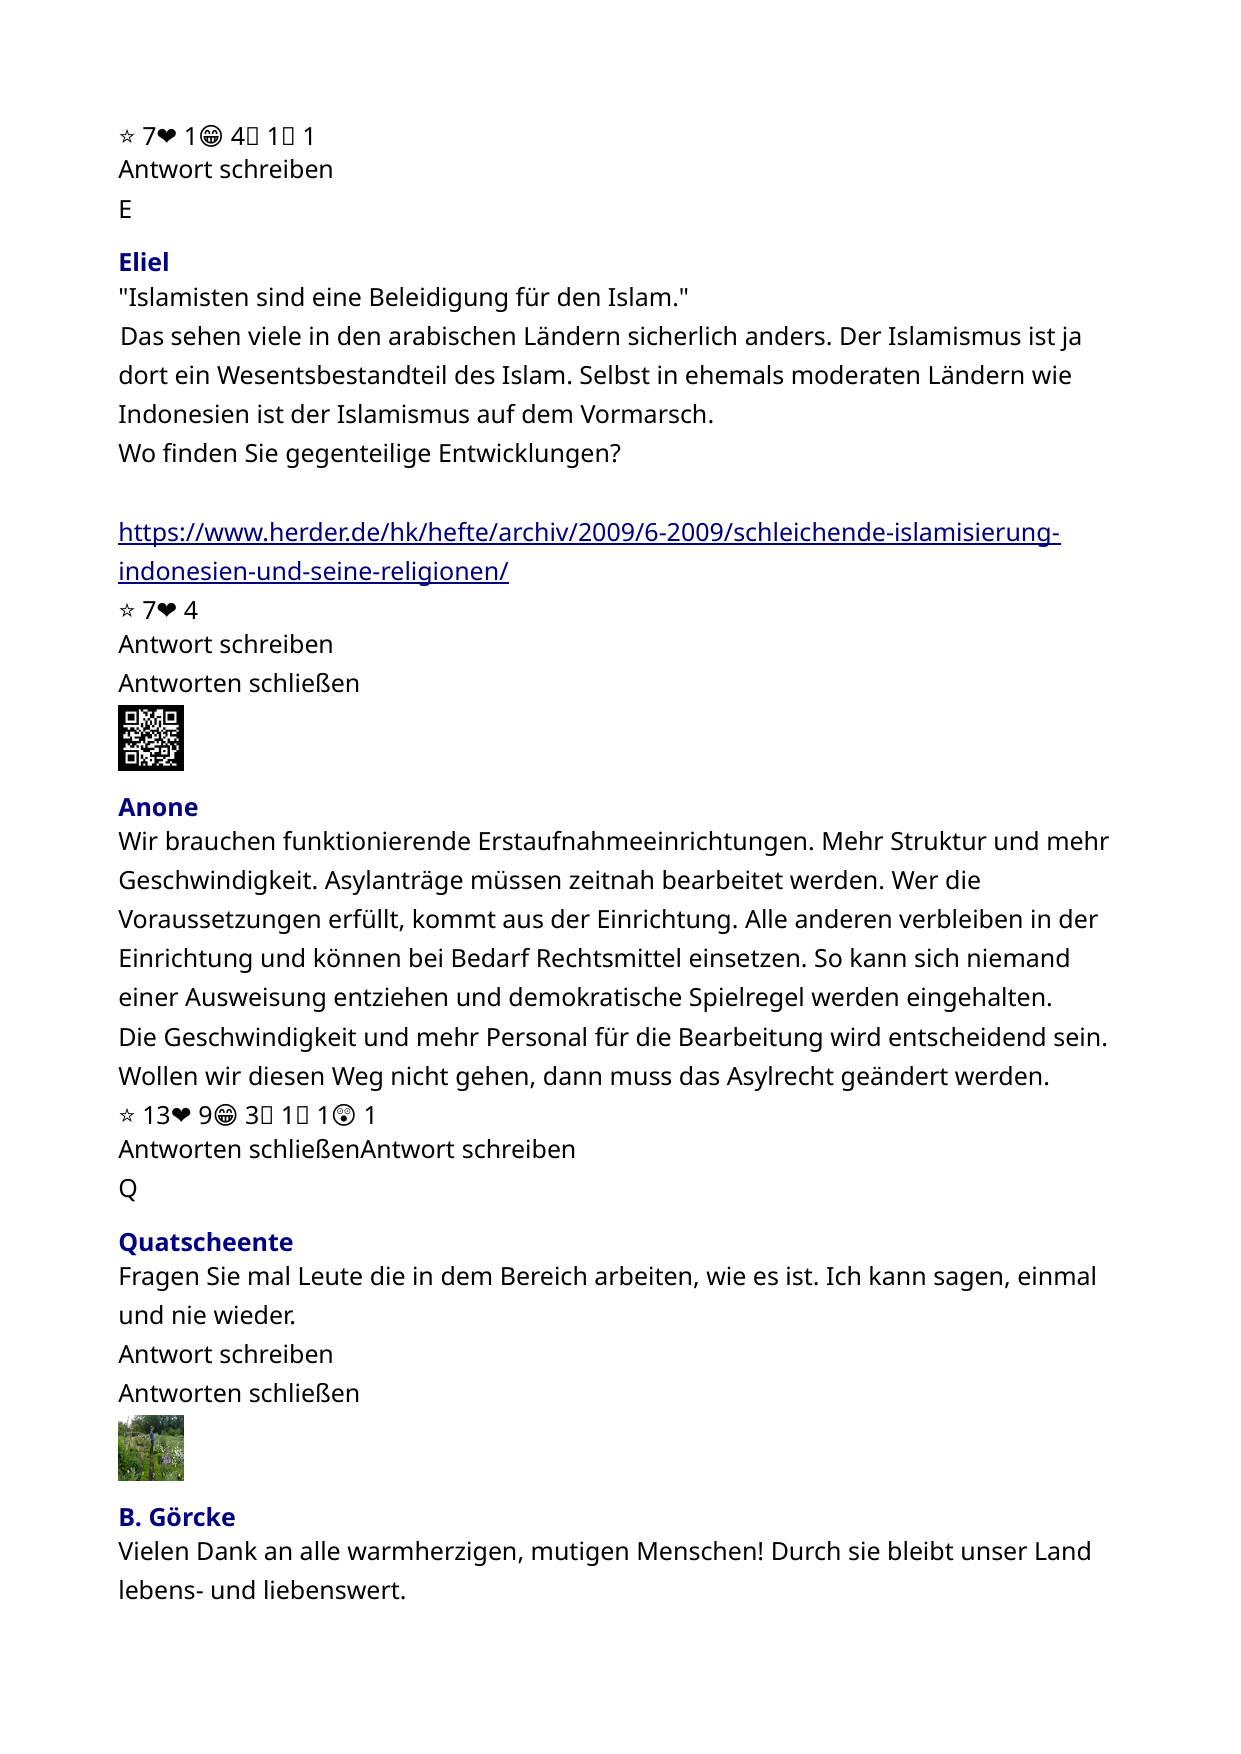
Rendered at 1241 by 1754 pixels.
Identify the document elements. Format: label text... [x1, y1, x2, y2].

text "Islamisten sind eine Beleidigung für den Islam." [118, 279, 1122, 313]
text Antwort schreiben [118, 152, 1122, 186]
text Das sehen viele in den arabischen Ländern sicherlich anders. Der Islamismus ist ja dort ein Wesentsbestandteil des Islam. Selbst in ehemals moderaten Ländern wie Indonesien ist der Islamismus auf dem Vormarsch. Wo finden Sie gegenteilige Entwicklungen? https://www.herder.de/hk/hefte/archiv/2009/6-2009/schleichende-islamisierung-indonesien-und-seine-religionen/ [118, 318, 1122, 587]
text Q [118, 1171, 1122, 1205]
text Antwort schreiben [118, 1337, 1122, 1371]
picture [118, 1415, 184, 1481]
text ⭐️ 7❤️ 1😁 4🙁 1🤨 1 [118, 118, 1122, 152]
text Wir brauchen funktionierende Erstaufnahmeeinrichtungen. Mehr Struktur und mehr Geschwindigkeit. Asylanträge müssen zeitnah bearbeitet werden. Wer die Voraussetzungen erfüllt, kommt aus der Einrichtung. Alle anderen verbleiben in der Einrichtung und können bei Bedarf Rechtsmittel einsetzen. So kann sich niemand einer Ausweisung entziehen und demokratische Spielregel werden eingehalten. [118, 823, 1122, 1014]
text Antwort schreiben [118, 627, 1122, 661]
text Die Geschwindigkeit und mehr Personal für die Bearbeitung wird entscheidend sein. Wollen wir diesen Weg nicht gehen, dann muss das Asylrecht geändert werden. [118, 1019, 1122, 1092]
subtitle Anone [118, 789, 1122, 823]
text ⭐️ 7❤️ 4 [118, 592, 1122, 627]
text Antworten schließen [118, 1376, 1122, 1410]
text Antworten schließen [118, 666, 1122, 700]
subtitle Quatscheente [118, 1224, 1122, 1259]
text Fragen Sie mal Leute die in dem Bereich arbeiten, wie es ist. Ich kann sagen, einmal und nie wieder. [118, 1259, 1122, 1332]
text Vielen Dank an alle warmherzigen, mutigen Menschen! Durch sie bleibt unser Land lebens- und liebenswert. [118, 1534, 1122, 1607]
subtitle B. Görcke [118, 1500, 1122, 1534]
text Antworten schließenAntwort schreiben [118, 1132, 1122, 1166]
subtitle Eliel [118, 245, 1122, 279]
text ⭐️ 13❤️ 9😁 3🙁 1🤨 1😲 1 [118, 1098, 1122, 1132]
picture [118, 705, 184, 771]
text E [118, 191, 1122, 225]
